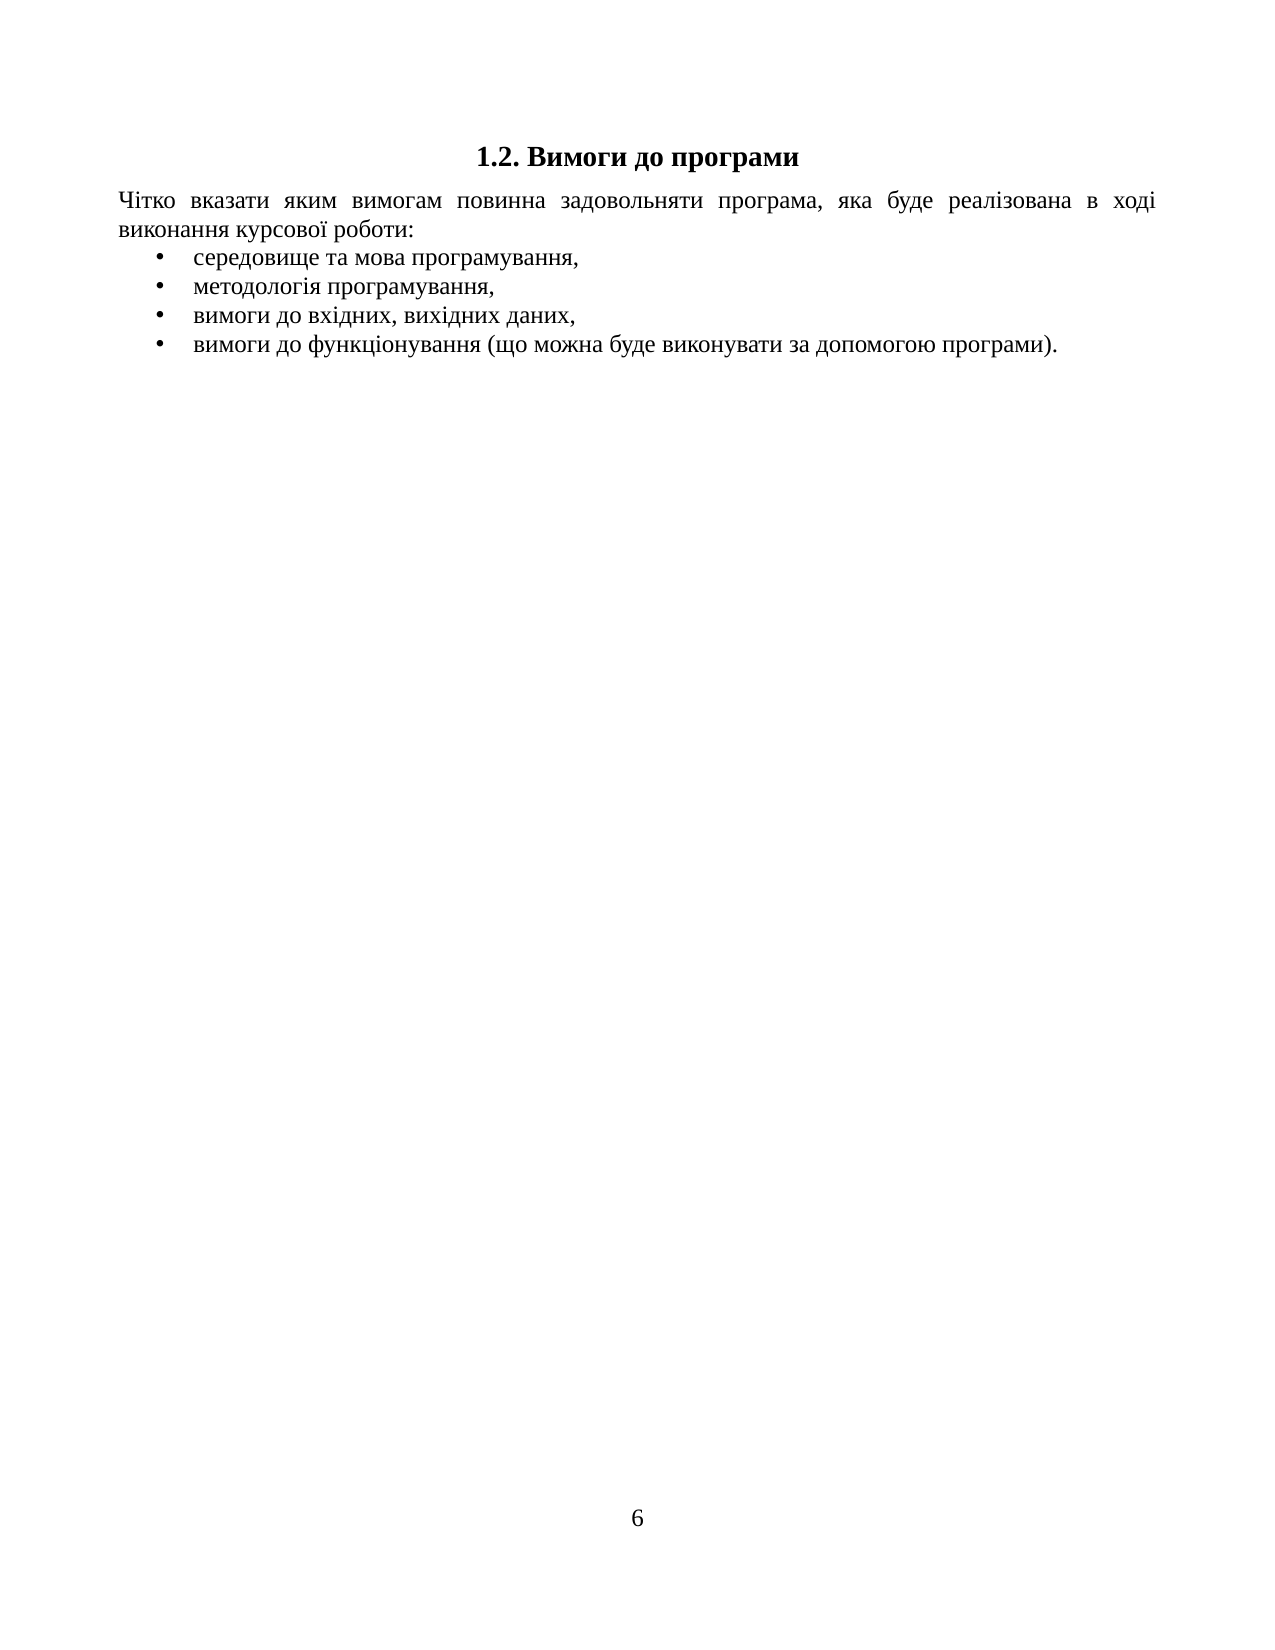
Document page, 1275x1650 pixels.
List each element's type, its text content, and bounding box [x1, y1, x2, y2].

list вимоги до функціонування (що можна буде виконувати за допомогою програми). [156, 329, 1157, 357]
list середовище та мова програмування, [156, 242, 1157, 271]
subtitle Вимоги до програми [118, 139, 1157, 172]
text Чітко вказати яким вимогам повинна задовольняти програма, яка буде реалізована в ході виконання курсової роботи: [118, 185, 1157, 242]
list вимоги до вхідних, вихідних даних, [156, 300, 1157, 329]
list методологія програмування, [156, 271, 1157, 300]
